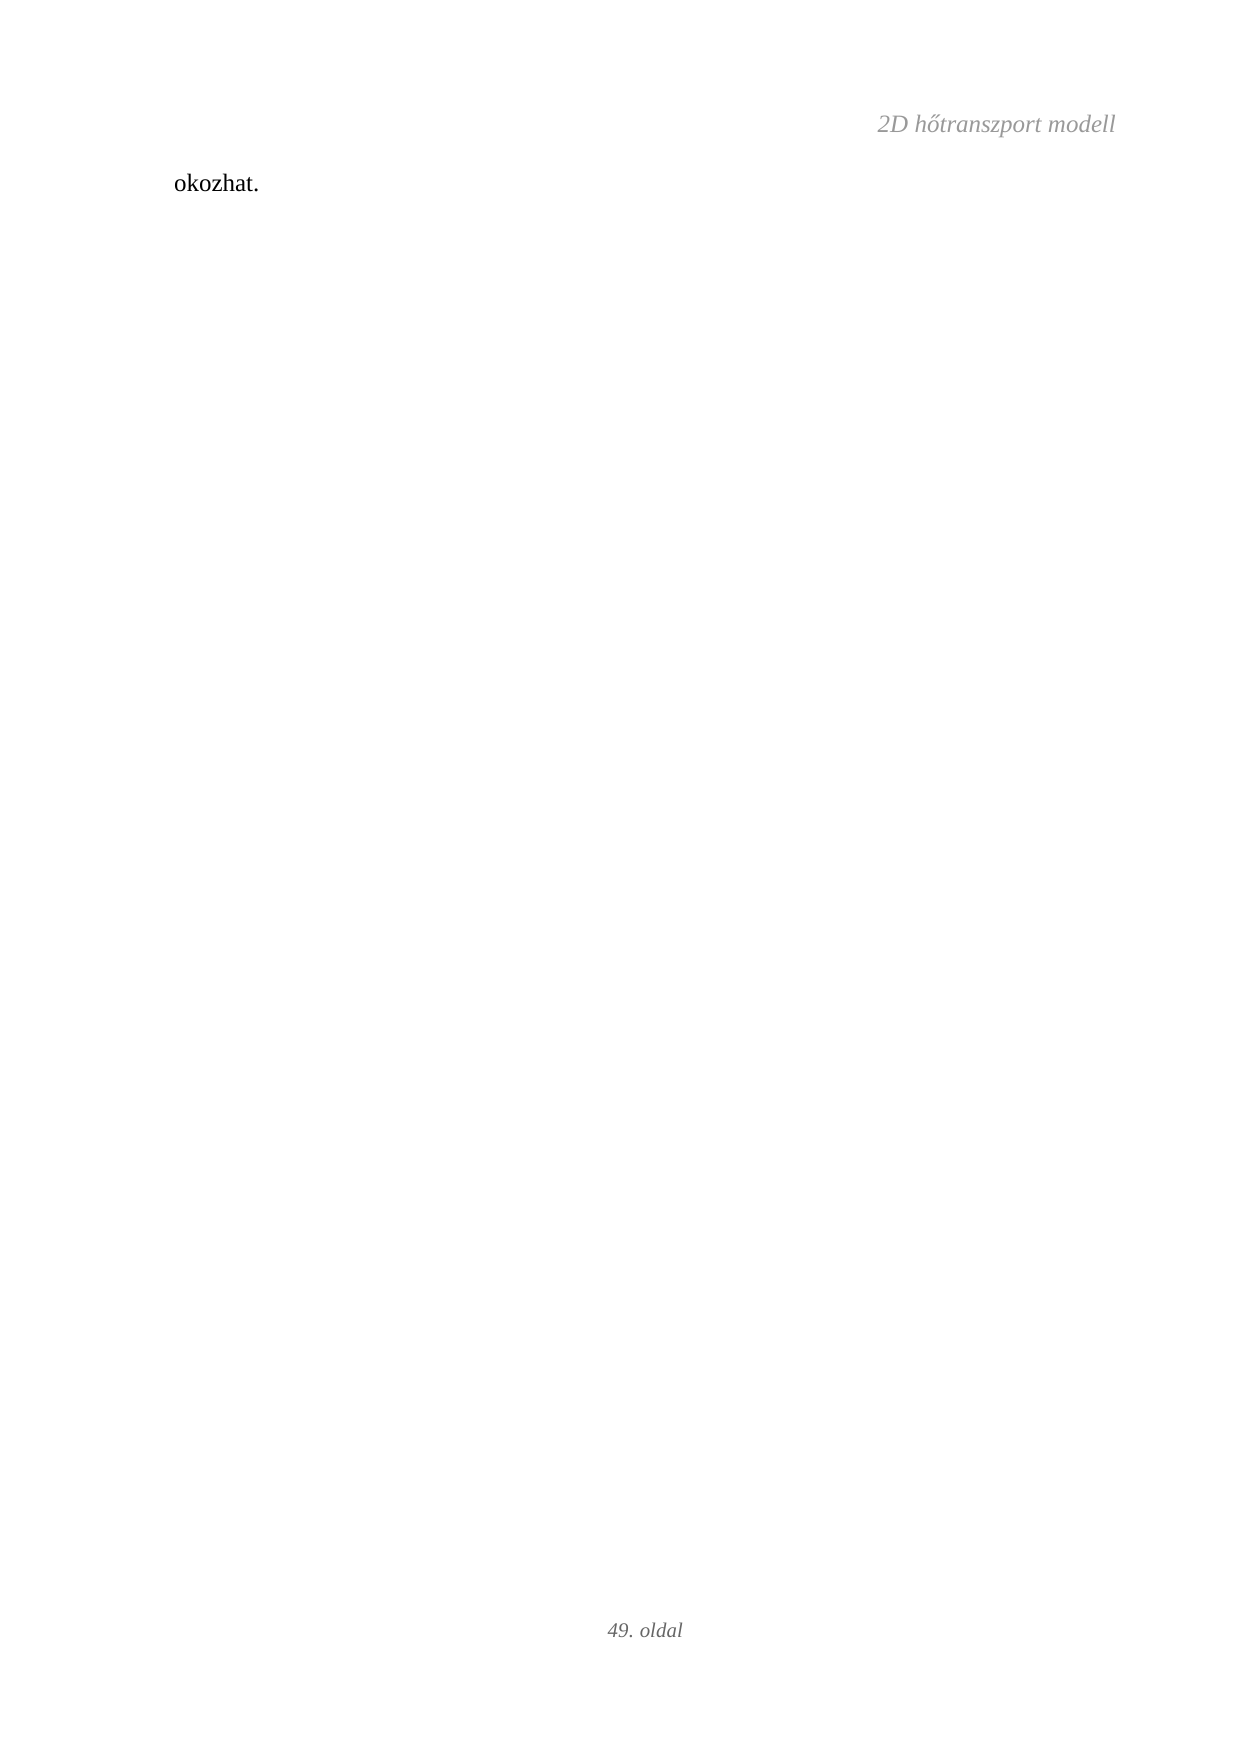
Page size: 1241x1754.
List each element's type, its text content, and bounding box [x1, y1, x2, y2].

text okozhat. [174, 168, 1118, 197]
